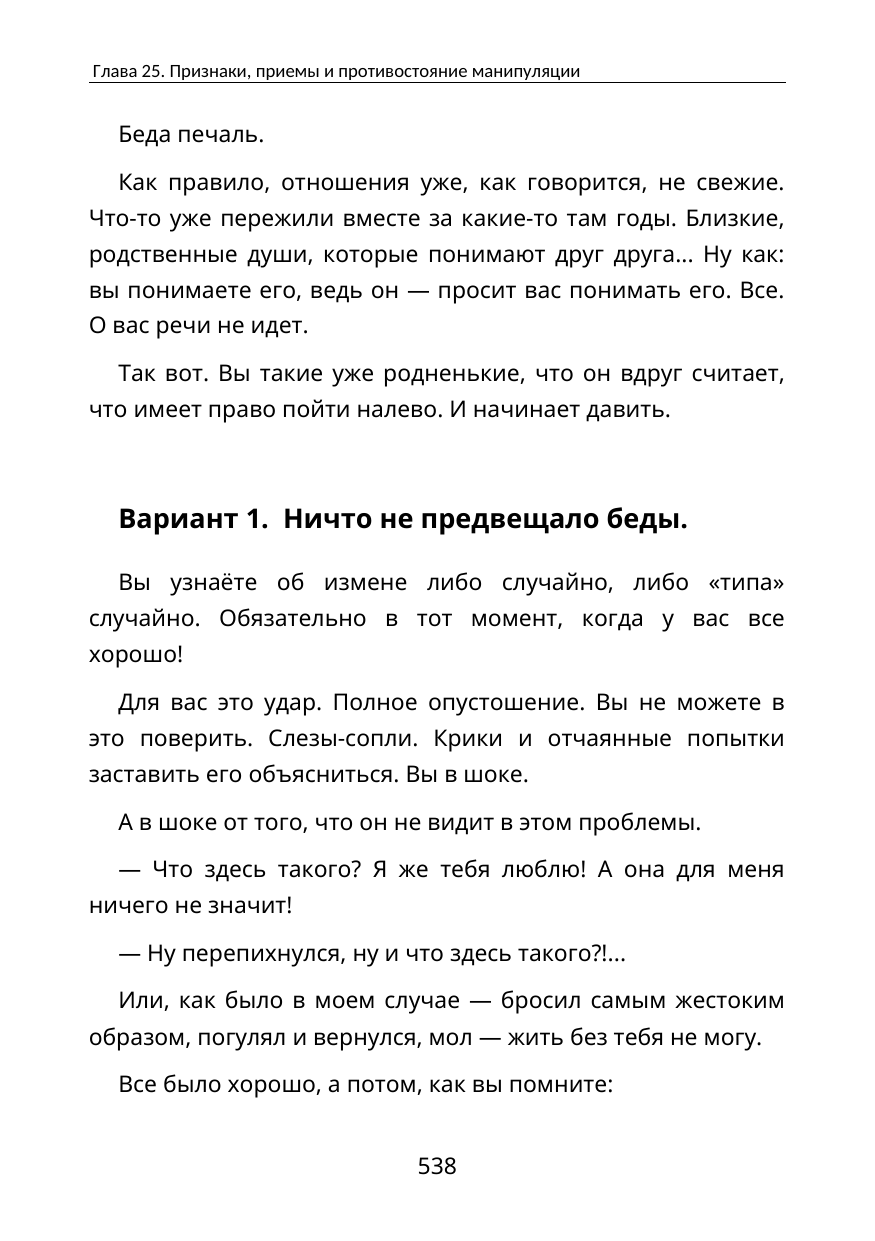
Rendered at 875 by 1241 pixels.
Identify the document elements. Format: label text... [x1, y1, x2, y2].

text — Ну перепихнулся, ну и что здесь такого?!... [88, 937, 786, 968]
text Вы узнаёте об измене либо случайно, либо «типа» случайно. Обязательно в тот момент, когда у вас все хорошо! [88, 566, 786, 669]
text Как правило, отношения уже, как говорится, не свежие. Что-то уже пережили вместе за какие-то там годы. Близкие, родственные души, которые понимают друг друга... Ну как: вы понимаете его, ведь он — просит вас понимать его. Все. О вас речи не идет. [88, 166, 786, 341]
text Так вот. Вы такие уже родненькие, что он вдруг считает, что имеет право пойти налево. И начинает давить. [88, 357, 786, 424]
subtitle Вариант 1. Ничто не предвещало беды. [88, 500, 786, 537]
text Все было хорошо, а потом, как вы помните: [88, 1068, 786, 1099]
text Для вас это удар. Полное опустошение. Вы не можете в это поверить. Слезы-сопли. Крики и отчаянные попытки заставить его объясниться. Вы в шоке. [88, 686, 786, 789]
text А в шоке от того, что он не видит в этом проблемы. [88, 805, 786, 837]
text Беда печаль. [88, 118, 786, 149]
text Или, как было в моем случае — бросил самым жестоким образом, погулял и вернулся, мол — жить без тебя не могу. [88, 984, 786, 1052]
text — Что здесь такого? Я же тебя люблю! А она для меня ничего не значит! [88, 853, 786, 920]
